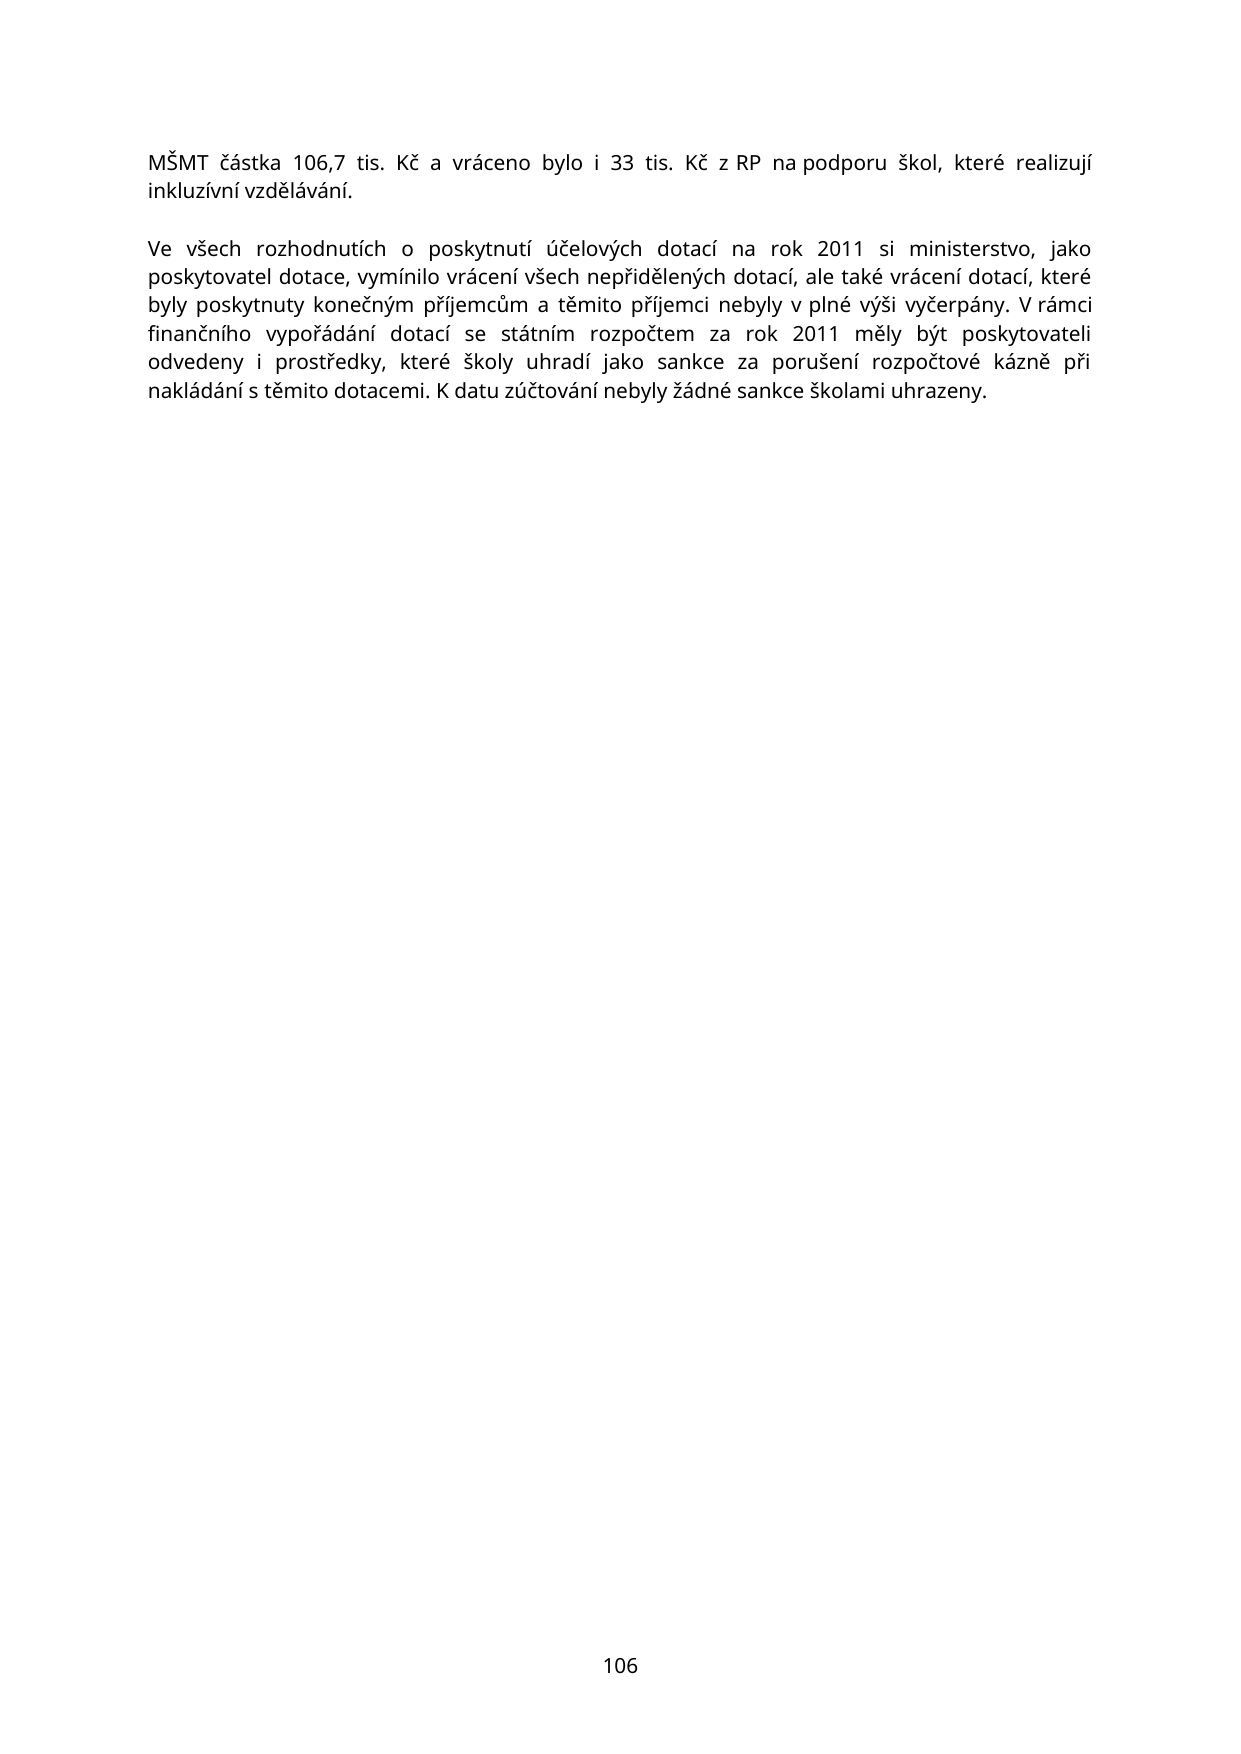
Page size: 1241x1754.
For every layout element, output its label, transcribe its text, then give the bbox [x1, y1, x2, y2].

text Ve všech rozhodnutích o poskytnutí účelových dotací na rok 2011 si ministerstvo, jako poskytovatel dotace, vymínilo vrácení všech nepřidělených dotací, ale také vrácení dotací, které byly poskytnuty konečným příjemcům a těmito příjemci nebyly v plné výši vyčerpány. V rámci finančního vypořádání dotací se státním rozpočtem za rok 2011 měly být poskytovateli odvedeny i prostředky, které školy uhradí jako sankce za porušení rozpočtové kázně při nakládání s těmito dotacemi. K datu zúčtování nebyly žádné sankce školami uhrazeny. [148, 234, 1092, 404]
text MŠMT částka 106,7 tis. Kč a vráceno bylo i 33 tis. Kč z RP na podporu škol, které realizují inkluzívní vzdělávání. [148, 148, 1092, 204]
